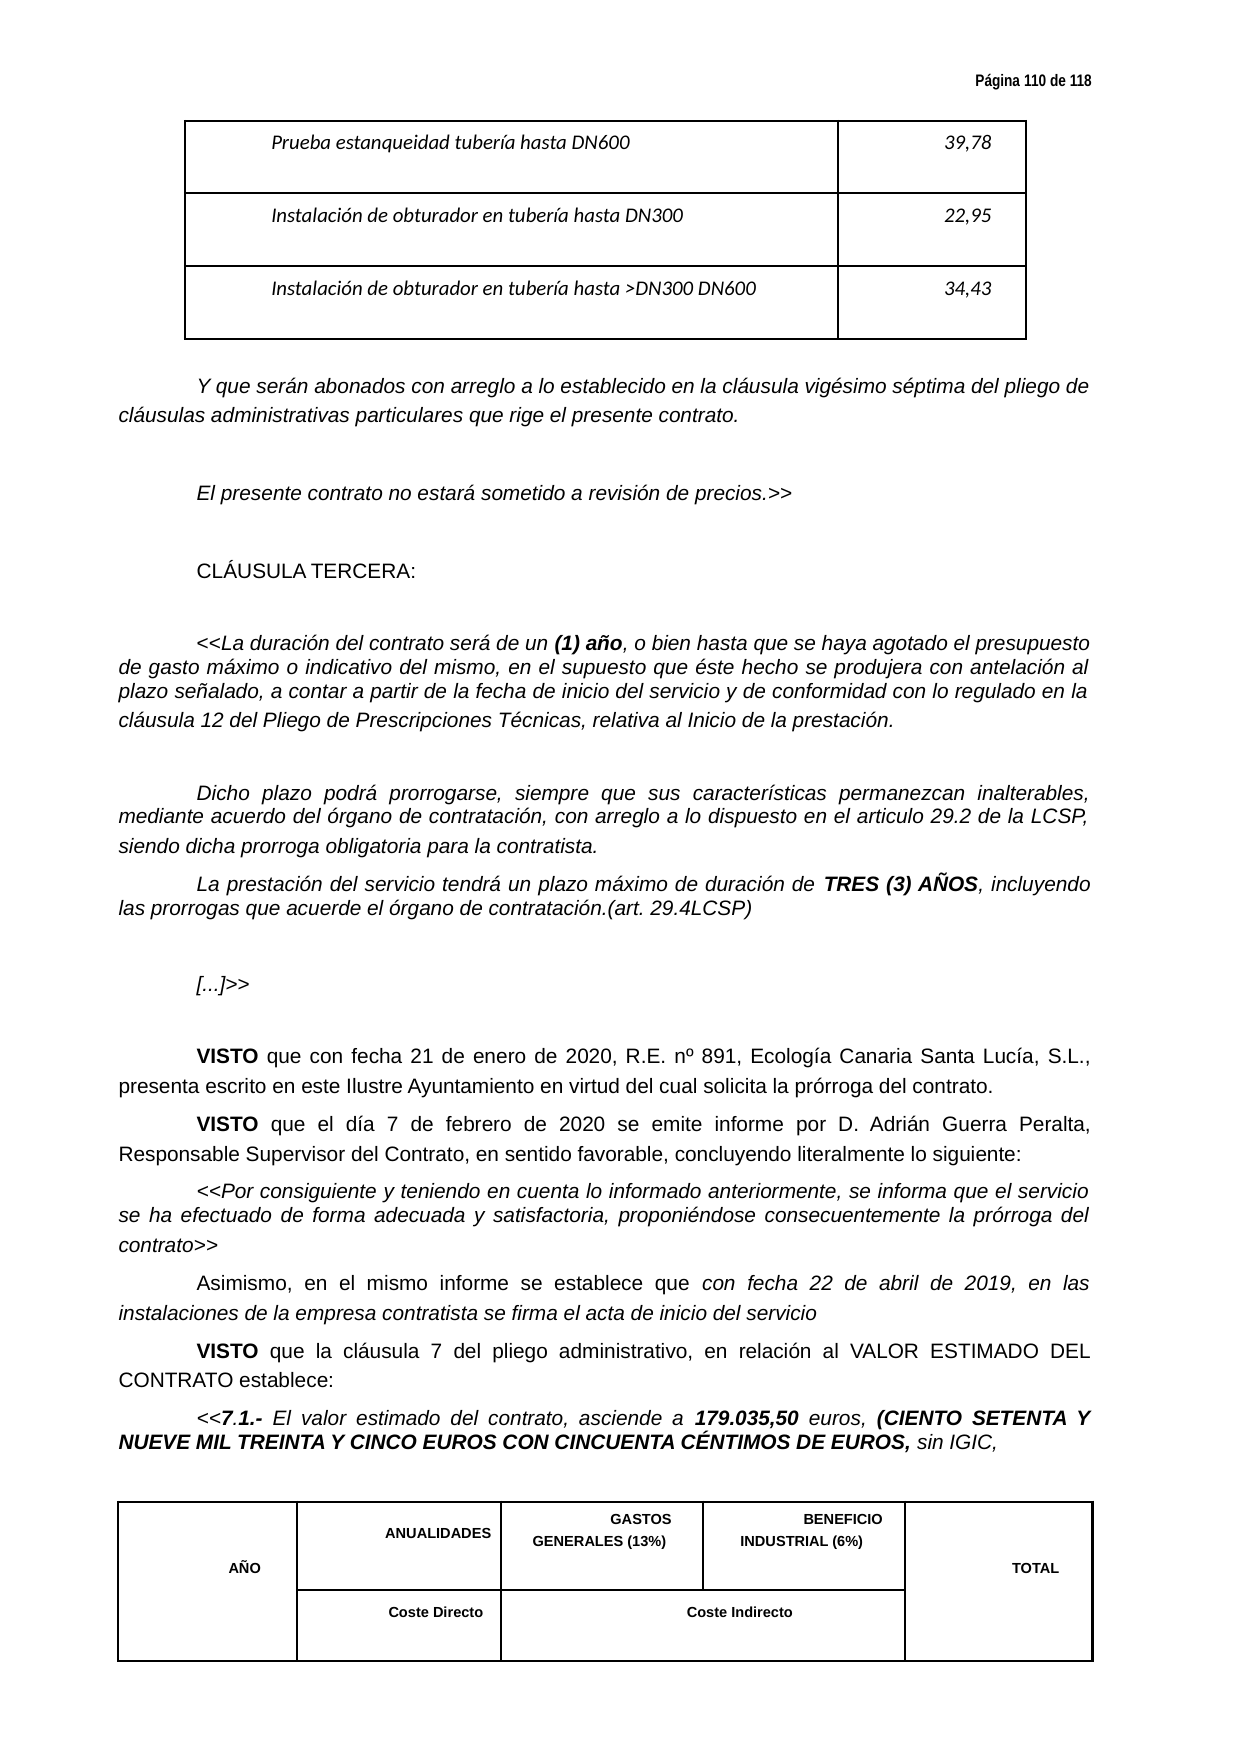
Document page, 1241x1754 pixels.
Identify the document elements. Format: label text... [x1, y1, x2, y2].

table_cell Instalación de obturador en tubería hasta >DN300 DN600 [186, 267, 837, 337]
table_cell Coste Indirecto [502, 1591, 904, 1659]
table_cell Instalación de obturador en tubería hasta DN300 [186, 194, 837, 265]
text CLÁUSULA TERCERA: [118, 553, 1092, 584]
text VISTO que con fecha 21 de enero de 2020, R.E. nº 891, Ecología Canaria Santa Lucía, S.L., presenta escrito en este Ilustre Ayuntamiento en virtud del cual solicita la prórroga del contrato. [118, 1044, 1092, 1099]
text Dicho plazo podrá prorrogarse, siempre que sus características permanezcan inalterables, mediante acuerdo del órgano de contratación, con arreglo a lo dispuesto en el articulo 29.2 de la LCSP, siendo dicha prorroga obligatoria para la contratista. [118, 780, 1092, 859]
text Asimismo, en el mismo informe se establece que con fecha 22 de abril de 2019, en las instalaciones de la empresa contratista se firma el acta de inicio del servicio [118, 1271, 1092, 1326]
text <<Por consiguiente y teniendo en cuenta lo informado anteriormente, se informa que el servicio se ha efectuado de forma adecuada y satisfactoria, proponiéndose consecuentemente la prórroga del contrato>> [118, 1179, 1092, 1258]
table_cell 22,95 [839, 194, 1025, 265]
table_cell 39,78 [839, 122, 1025, 192]
text VISTO que la cláusula 7 del pliego administrativo, en relación al VALOR ESTIMADO DEL CONTRATO establece: [118, 1338, 1092, 1393]
text El presente contrato no estará sometido a revisión de precios.>> [118, 475, 1092, 506]
text [...]>> [118, 966, 1092, 997]
text <<7.1.- El valor estimado del contrato, asciende a 179.035,50 euros, (CIENTO SETENTA Y NUEVE MIL TREINTA Y CINCO EUROS CON CINCUENTA CÉNTIMOS DE EUROS, sin IGIC, [118, 1406, 1092, 1454]
table_header BENEFICIO INDUSTRIAL (6%) [704, 1503, 904, 1588]
table_cell Coste Directo [298, 1591, 500, 1659]
text VISTO que el día 7 de febrero de 2020 se emite informe por D. Adrián Guerra Peralta, Responsable Supervisor del Contrato, en sentido favorable, concluyendo literalmente lo siguiente: [118, 1112, 1092, 1167]
table_header GASTOS GENERALES (13%) [502, 1503, 702, 1588]
table_header TOTAL [906, 1503, 1091, 1659]
table_header ANUALIDADES [298, 1503, 500, 1588]
text La prestación del servicio tendrá un plazo máximo de duración de TRES (3) AÑOS, incluyendo las prorrogas que acuerde el órgano de contratación.(art. 29.4LCSP) [118, 872, 1092, 920]
text <<La duración del contrato será de un (1) año, o bien hasta que se haya agotado el presupuesto de gasto máximo o indicativo del mismo, en el supuesto que éste hecho se produjera con antelación al plazo señalado, a contar a partir de la fecha de inicio del servicio y de conformidad con lo regulado en la cláusula 12 del Pliego de Prescripciones Técnicas, relativa al Inicio de la prestación. [118, 631, 1092, 734]
table_header AÑO [119, 1503, 296, 1659]
text Y que serán abonados con arreglo a lo establecido en la cláusula vigésimo séptima del pliego de cláusulas administrativas particulares que rige el presente contrato. [118, 374, 1092, 429]
table_cell 34,43 [839, 267, 1025, 337]
table_cell Prueba estanqueidad tubería hasta DN600 [186, 122, 837, 192]
